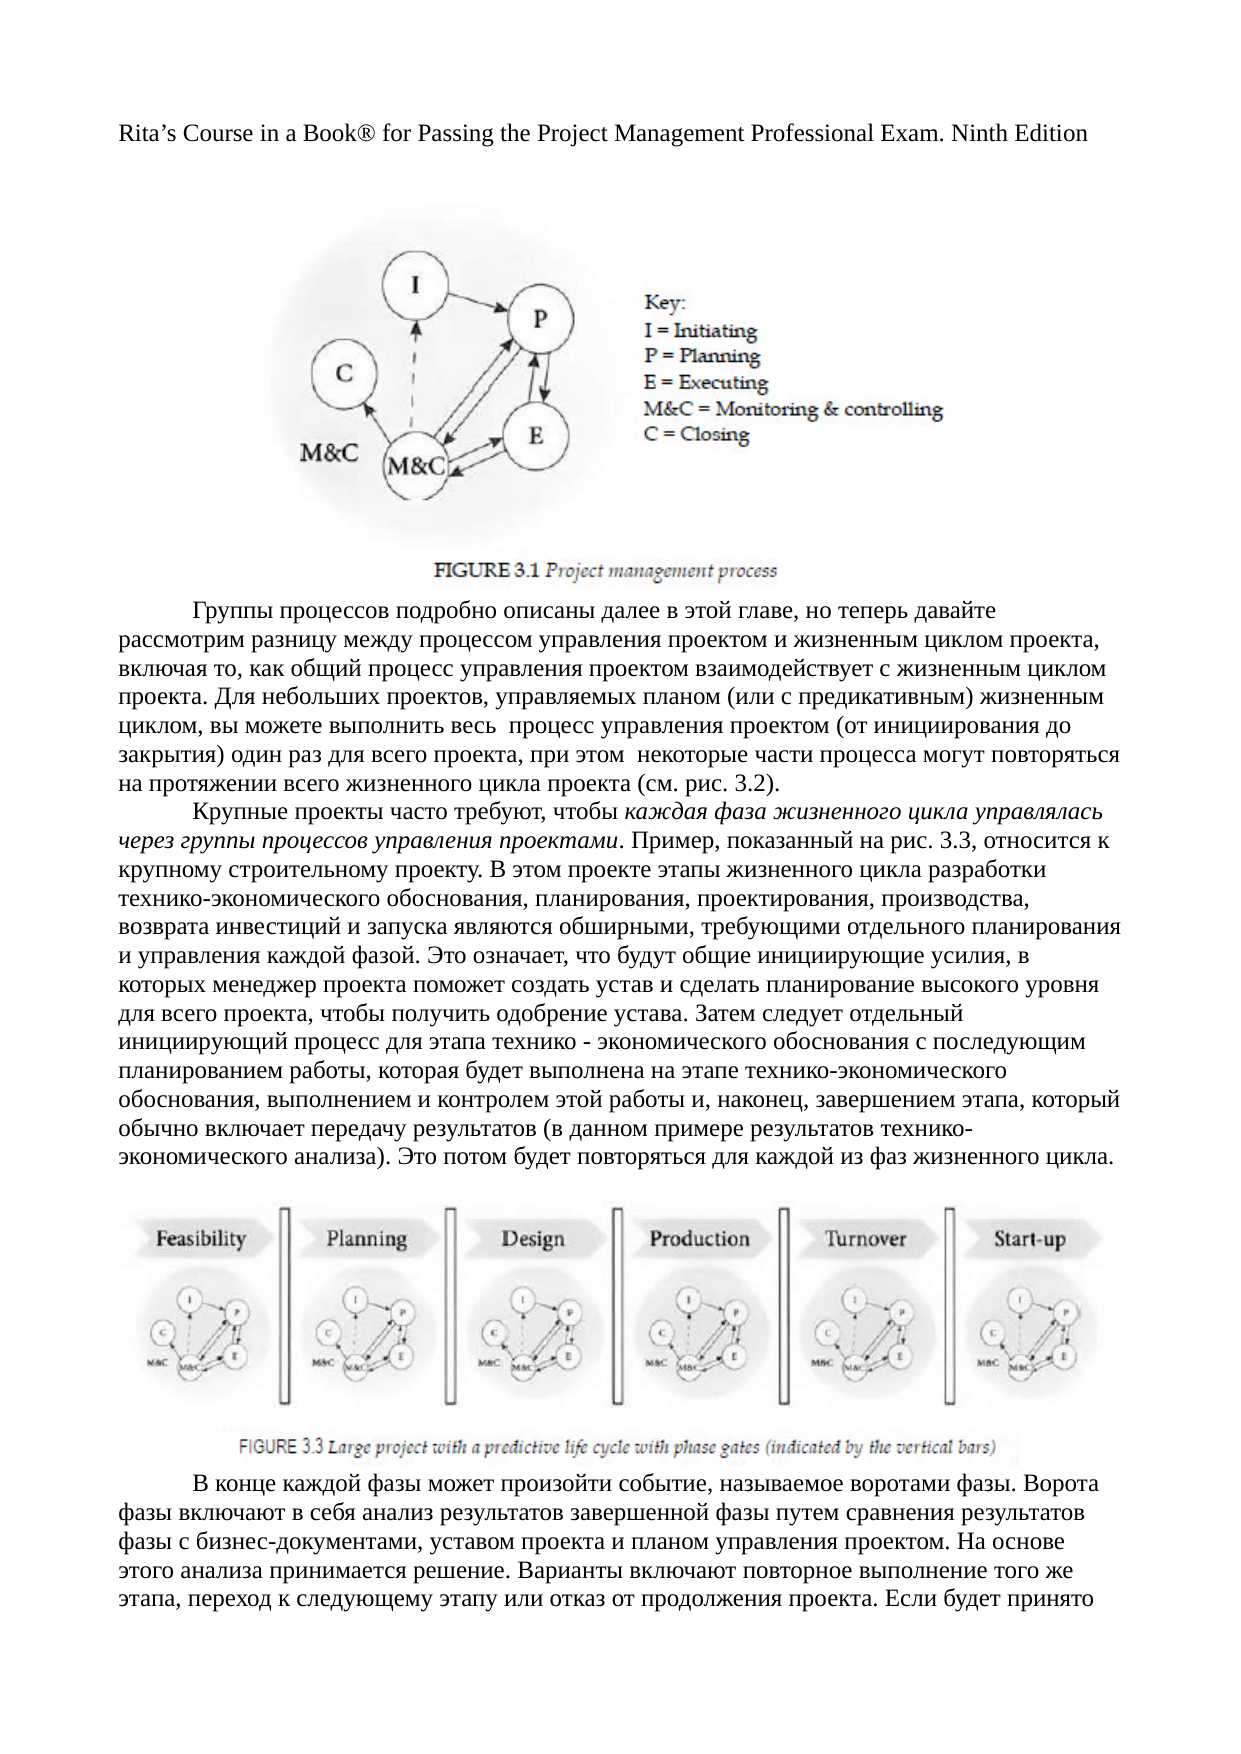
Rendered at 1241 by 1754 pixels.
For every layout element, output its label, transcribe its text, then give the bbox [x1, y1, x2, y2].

picture [263, 176, 977, 596]
text В конце каждой фазы может произойти событие, называемое воротами фазы. Ворота фазы включают в себя анализ результатов завершенной фазы путем сравнения результатов фазы с бизнес-документами, уставом проекта и планом управления проектом. На основе этого анализа принимается решение. Варианты включают повторное выполнение того же этапа, переход к следующему этапу или отказ от продолжения проекта. Если будет принято [118, 1469, 1122, 1612]
text Крупные проекты часто требуют, чтобы каждая фаза жизненного цикла управлялась через группы процессов управления проектами. Пример, показанный на рис. 3.3, относится к крупному строительному проекту. В этом проекте этапы жизненного цикла разработки технико-экономического обоснования, планирования, проектирования, производства, возврата инвестиций и запуска являются обширными, требующими отдельного планирования и управления каждой фазой. Это означает, что будут общие инициирующие усилия, в которых менеджер проекта поможет создать устав и сделать планирование высокого уровня для всего проекта, чтобы получить одобрение устава. Затем следует отдельный инициирующий процесс для этапа технико - экономического обоснования с последующим планированием работы, которая будет выполнена на этапе технико-экономического обоснования, выполнением и контролем этой работы и, наконец, завершением этапа, который обычно включает передачу результатов (в данном примере результатов технико-экономического анализа). Это потом будет повторяться для каждой из фаз жизненного цикла. [118, 796, 1122, 1170]
picture [118, 1170, 1123, 1469]
text Группы процессов подробно описаны далее в этой главе, но теперь давайте рассмотрим разницу между процессом управления проектом и жизненным циклом проекта, включая то, как общий процесс управления проектом взаимодействует с жизненным циклом проекта. Для небольших проектов, управляемых планом (или с предикативным) жизненным циклом, вы можете выполнить весь процесс управления проектом (от инициирования до закрытия) один раз для всего проекта, при этом некоторые части процесса могут повторяться на протяжении всего жизненного цикла проекта (см. рис. 3.2). [118, 596, 1122, 796]
